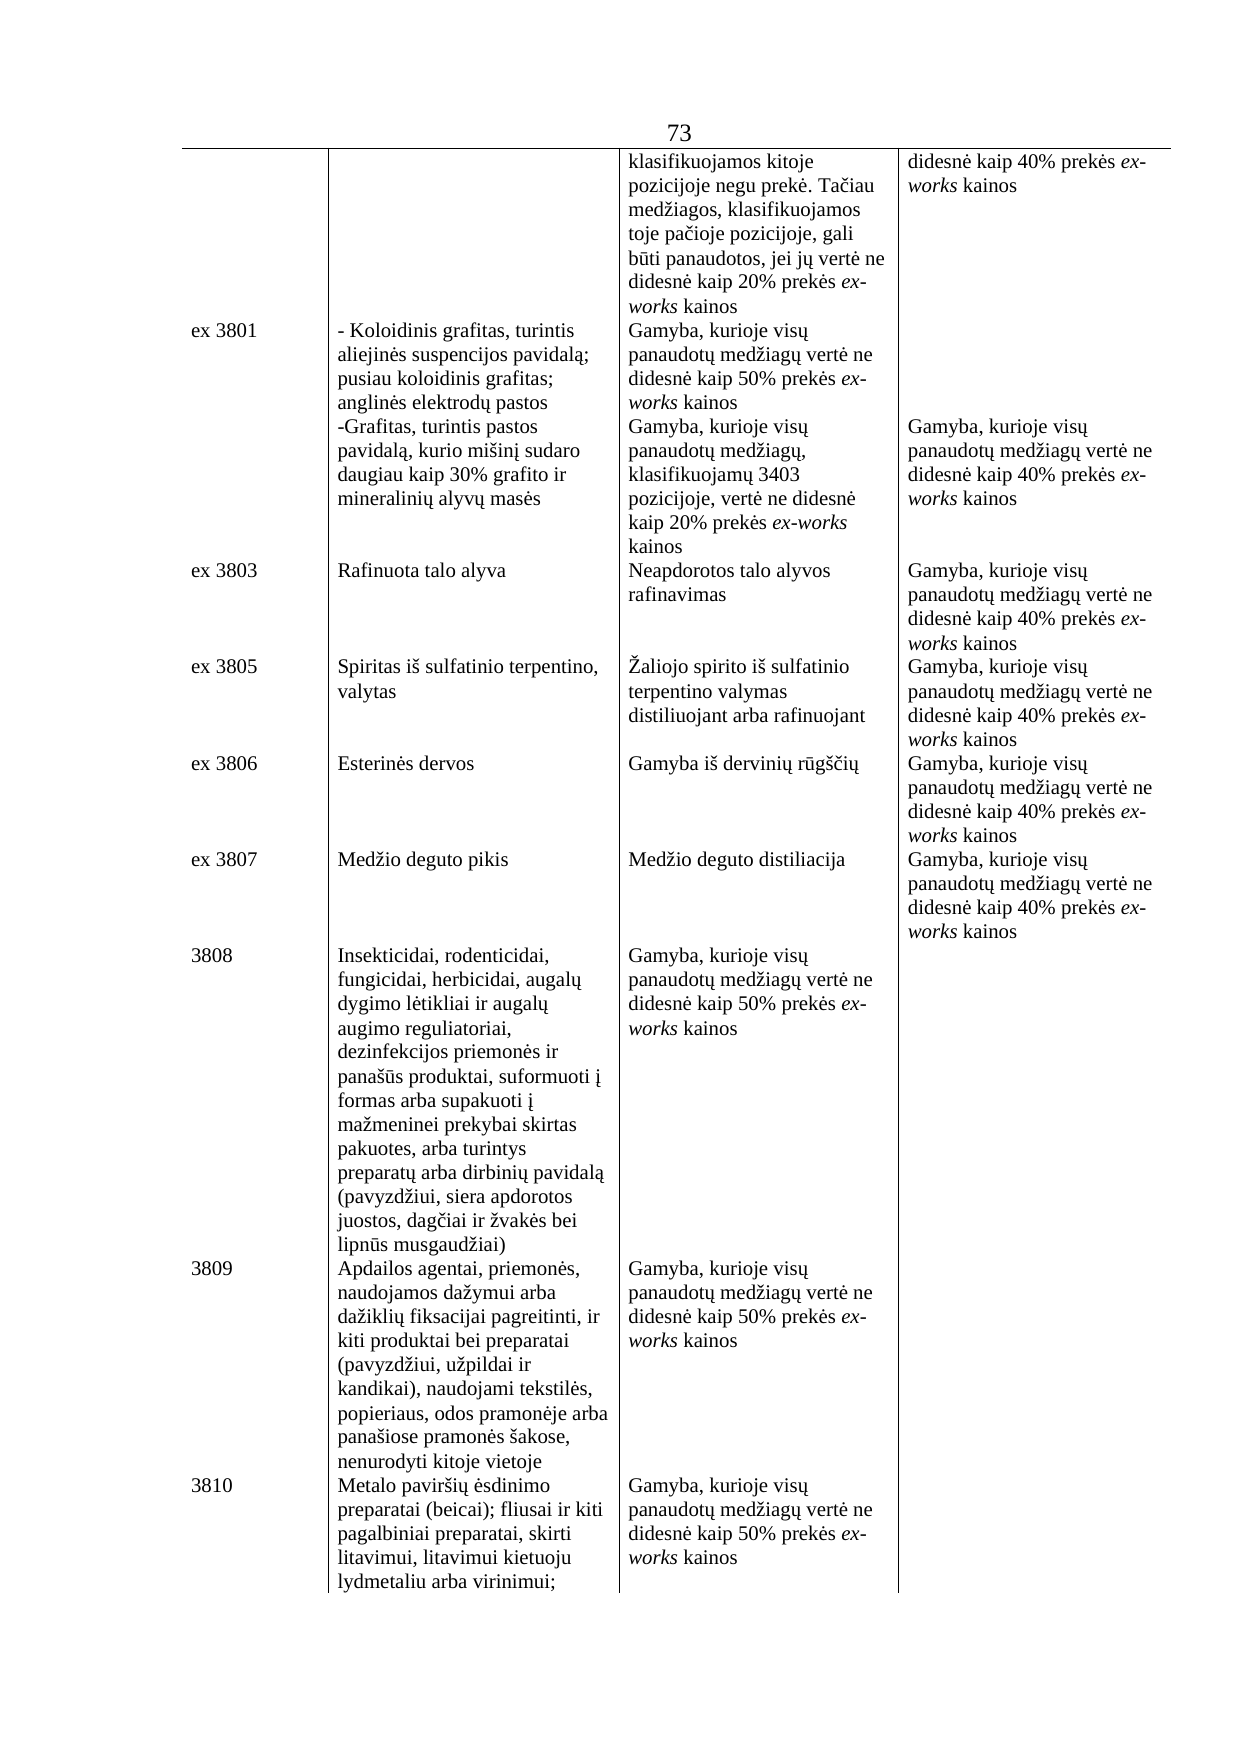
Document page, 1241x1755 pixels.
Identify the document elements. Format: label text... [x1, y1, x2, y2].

table_cell [1171, 655, 1175, 751]
table_cell [1171, 558, 1175, 654]
table_cell Medžio deguto pikis [329, 847, 619, 943]
table_cell Spiritas iš sulfatinio terpentino, valytas [329, 655, 619, 751]
table_cell [177, 1473, 182, 1593]
table_cell Gamyba, kurioje visų panaudotų medžiagų vertė ne didesnė kaip 40% prekės ex-works kainos [899, 558, 1171, 654]
table_cell - Koloidinis grafitas, turintis aliejinės suspencijos pavidalą; pusiau koloidinis grafitas; anglinės elektrodų pastos [329, 318, 619, 414]
table_cell 3809 [182, 1256, 328, 1473]
table_cell [1175, 943, 1181, 1256]
table_cell Gamyba, kurioje visų panaudotų medžiagų vertė ne didesnė kaip 40% prekės ex-works kainos [899, 847, 1171, 943]
table_cell [177, 318, 182, 414]
table_cell [177, 414, 182, 558]
table_cell Medžio deguto distiliacija [620, 847, 898, 943]
table_cell [1175, 655, 1181, 751]
table_cell [182, 414, 328, 558]
table_cell [1171, 1473, 1175, 1593]
table_cell Gamyba, kurioje visų panaudotų medžiagų vertė ne didesnė kaip 40% prekės ex-works kainos [899, 655, 1171, 751]
table_cell [1171, 318, 1175, 414]
table_cell didesnė kaip 40% prekės ex-works kainos [899, 149, 1171, 318]
table_cell Gamyba, kurioje visų panaudotų medžiagų vertė ne didesnė kaip 50% prekės ex-works kainos [620, 318, 898, 414]
table_cell Rafinuota talo alyva [329, 558, 619, 654]
table_cell [177, 847, 182, 943]
table_cell -Grafitas, turintis pastos pavidalą, kurio mišinį sudaro daugiau kaip 30% grafito ir mineralinių alyvų masės [329, 414, 619, 558]
table_cell Apdailos agentai, priemonės, naudojamos dažymui arba dažiklių fiksacijai pagreitinti, ir kiti produktai bei preparatai (pavyzdžiui, užpildai ir kandikai), naudojami tekstilės, popieriaus, odos pramonėje arba panašiose pramonės šakose, nenurodyti kitoje vietoje [329, 1256, 619, 1473]
table_cell ex 3806 [182, 751, 328, 847]
table_cell Gamyba, kurioje visų panaudotų medžiagų vertė ne didesnė kaip 40% prekės ex-works kainos [899, 751, 1171, 847]
table_cell Esterinės dervos [329, 751, 619, 847]
table_cell [1175, 847, 1181, 943]
table_cell [177, 943, 182, 1256]
table_cell ex 3805 [182, 655, 328, 751]
table_cell ex 3807 [182, 847, 328, 943]
table_cell [1171, 414, 1175, 558]
table_cell ex 3801 [182, 318, 328, 414]
table_cell Gamyba, kurioje visų panaudotų medžiagų vertė ne didesnė kaip 50% prekės ex-works kainos [620, 1473, 898, 1593]
table_cell [1175, 751, 1181, 847]
table_cell Gamyba, kurioje visų panaudotų medžiagų, klasifikuojamų 3403 pozicijoje, vertė ne didesnė kaip 20% prekės ex-works kainos [620, 414, 898, 558]
table_cell [1175, 1473, 1181, 1593]
table_cell Metalo paviršių ėsdinimo preparatai (beicai); fliusai ir kiti pagalbiniai preparatai, skirti litavimui, litavimui kietuoju lydmetaliu arba virinimui; [329, 1473, 619, 1593]
table_cell Gamyba, kurioje visų panaudotų medžiagų vertė ne didesnė kaip 50% prekės ex-works kainos [620, 943, 898, 1256]
table_cell [1171, 148, 1175, 318]
table_cell Gamyba, kurioje visų panaudotų medžiagų vertė ne didesnė kaip 50% prekės ex-works kainos [620, 1256, 898, 1473]
table_cell [329, 149, 619, 318]
table_cell [177, 148, 182, 318]
table_cell [1175, 1256, 1181, 1473]
table_cell Gamyba iš dervinių rūgščių [620, 751, 898, 847]
table_cell Insekticidai, rodenticidai, fungicidai, herbicidai, augalų dygimo lėtikliai ir augalų augimo reguliatoriai, dezinfekcijos priemonės ir panašūs produktai, suformuoti į formas arba supakuoti į mažmeninei prekybai skirtas pakuotes, arba turintys preparatų arba dirbinių pavidalą (pavyzdžiui, siera apdorotos juostos, dagčiai ir žvakės bei lipnūs musgaudžiai) [329, 943, 619, 1256]
table_cell Gamyba, kurioje visų panaudotų medžiagų vertė ne didesnė kaip 40% prekės ex-works kainos [899, 414, 1171, 558]
table_cell [1175, 318, 1181, 414]
table_cell 3808 [182, 943, 328, 1256]
table_cell [1175, 558, 1181, 654]
table_cell 3810 [182, 1473, 328, 1593]
table_cell [1171, 1256, 1175, 1473]
table_cell [899, 318, 1171, 414]
table_cell Žaliojo spirito iš sulfatinio terpentino valymas distiliuojant arba rafinuojant [620, 655, 898, 751]
table_cell ex 3803 [182, 558, 328, 654]
table_cell [1171, 943, 1175, 1256]
table_cell [899, 1473, 1171, 1593]
table_cell [899, 1256, 1171, 1473]
table_cell [1175, 148, 1181, 318]
table_cell [1175, 414, 1181, 558]
table_cell Neapdorotos talo alyvos rafinavimas [620, 558, 898, 654]
table_cell klasifikuojamos kitoje pozicijoje negu prekė. Tačiau medžiagos, klasifikuojamos toje pačioje pozicijoje, gali būti panaudotos, jei jų vertė ne didesnė kaip 20% prekės ex-works kainos [620, 149, 898, 318]
table_cell [177, 655, 182, 751]
table_cell [182, 149, 328, 318]
table_cell [177, 1256, 182, 1473]
table_cell [177, 751, 182, 847]
table_cell [1171, 847, 1175, 943]
table_cell [899, 943, 1171, 1256]
table_cell [177, 558, 182, 654]
table_cell [1171, 751, 1175, 847]
